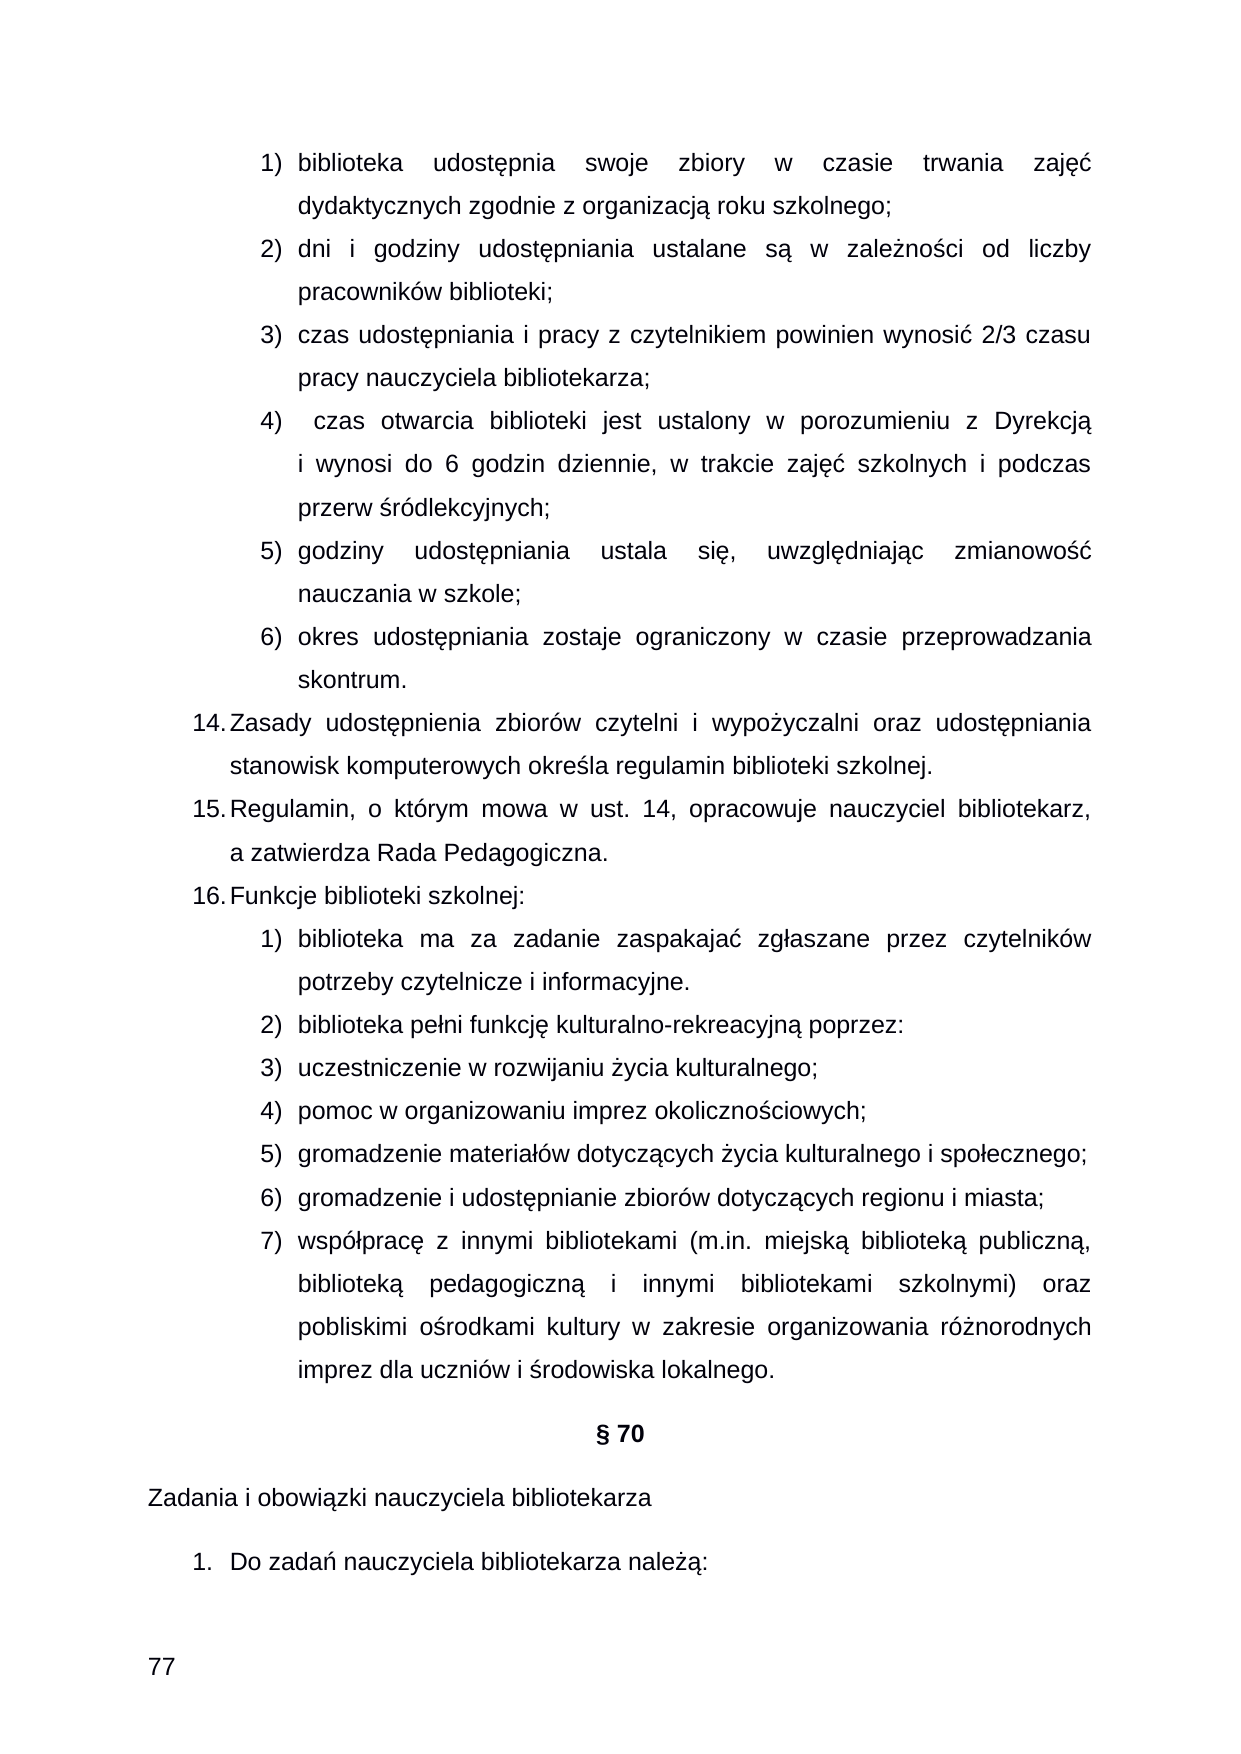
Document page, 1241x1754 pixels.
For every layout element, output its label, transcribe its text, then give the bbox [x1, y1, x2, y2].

subtitle Regulamin, o którym mowa w ust. 14, opracowuje nauczyciel bibliotekarz, a zatwierdza Rada Pedagogiczna. [192, 794, 1093, 866]
subtitle okres udostępniania zostaje ograniczony w czasie przeprowadzania skontrum. [260, 622, 1093, 694]
subtitle współpracę z innymi bibliotekami (m.in. miejską biblioteką publiczną, biblioteką pedagogiczną i innymi bibliotekami szkolnymi) oraz pobliskimi ośrodkami kultury w zakresie organizowania różnorodnych imprez dla uczniów i środowiska lokalnego. [260, 1226, 1093, 1384]
subtitle Zasady udostępnienia zbiorów czytelni i wypożyczalni oraz udostępniania stanowisk komputerowych określa regulamin biblioteki szkolnej. [192, 708, 1093, 780]
subtitle pomoc w organizowaniu imprez okolicznościowych; [260, 1096, 1093, 1125]
subtitle gromadzenie materiałów dotyczących życia kulturalnego i społecznego; [260, 1139, 1093, 1168]
subtitle dni i godziny udostępniania ustalane są w zależności od liczby pracowników biblioteki; [260, 234, 1093, 306]
subtitle godziny udostępniania ustala się, uwzględniając zmianowość nauczania w szkole; [260, 536, 1093, 608]
subtitle czas otwarcia biblioteki jest ustalony w porozumieniu z Dyrekcją i wynosi do 6 godzin dziennie, w trakcie zajęć szkolnych i podczas przerw śródlekcyjnych; [260, 406, 1093, 521]
text Zadania i obowiązki nauczyciela bibliotekarza [148, 1483, 1093, 1512]
subtitle biblioteka ma za zadanie zaspakajać zgłaszane przez czytelników potrzeby czytelnicze i informacyjne. [260, 924, 1093, 996]
subtitle gromadzenie i udostępnianie zbiorów dotyczących regionu i miasta; [260, 1183, 1093, 1211]
subtitle czas udostępniania i pracy z czytelnikiem powinien wynosić 2/3 czasu pracy nauczyciela bibliotekarza; [260, 320, 1093, 392]
subtitle Do zadań nauczyciela bibliotekarza należą: [192, 1547, 1093, 1576]
subtitle Funkcje biblioteki szkolnej: [192, 881, 1093, 909]
subtitle biblioteka pełni funkcję kulturalno-rekreacyjną poprzez: [260, 1010, 1093, 1039]
subtitle uczestniczenie w rozwijaniu życia kulturalnego; [260, 1053, 1093, 1082]
subtitle biblioteka udostępnia swoje zbiory w czasie trwania zajęć dydaktycznych zgodnie z organizacją roku szkolnego; [260, 148, 1093, 219]
text § 70 [148, 1419, 1093, 1448]
